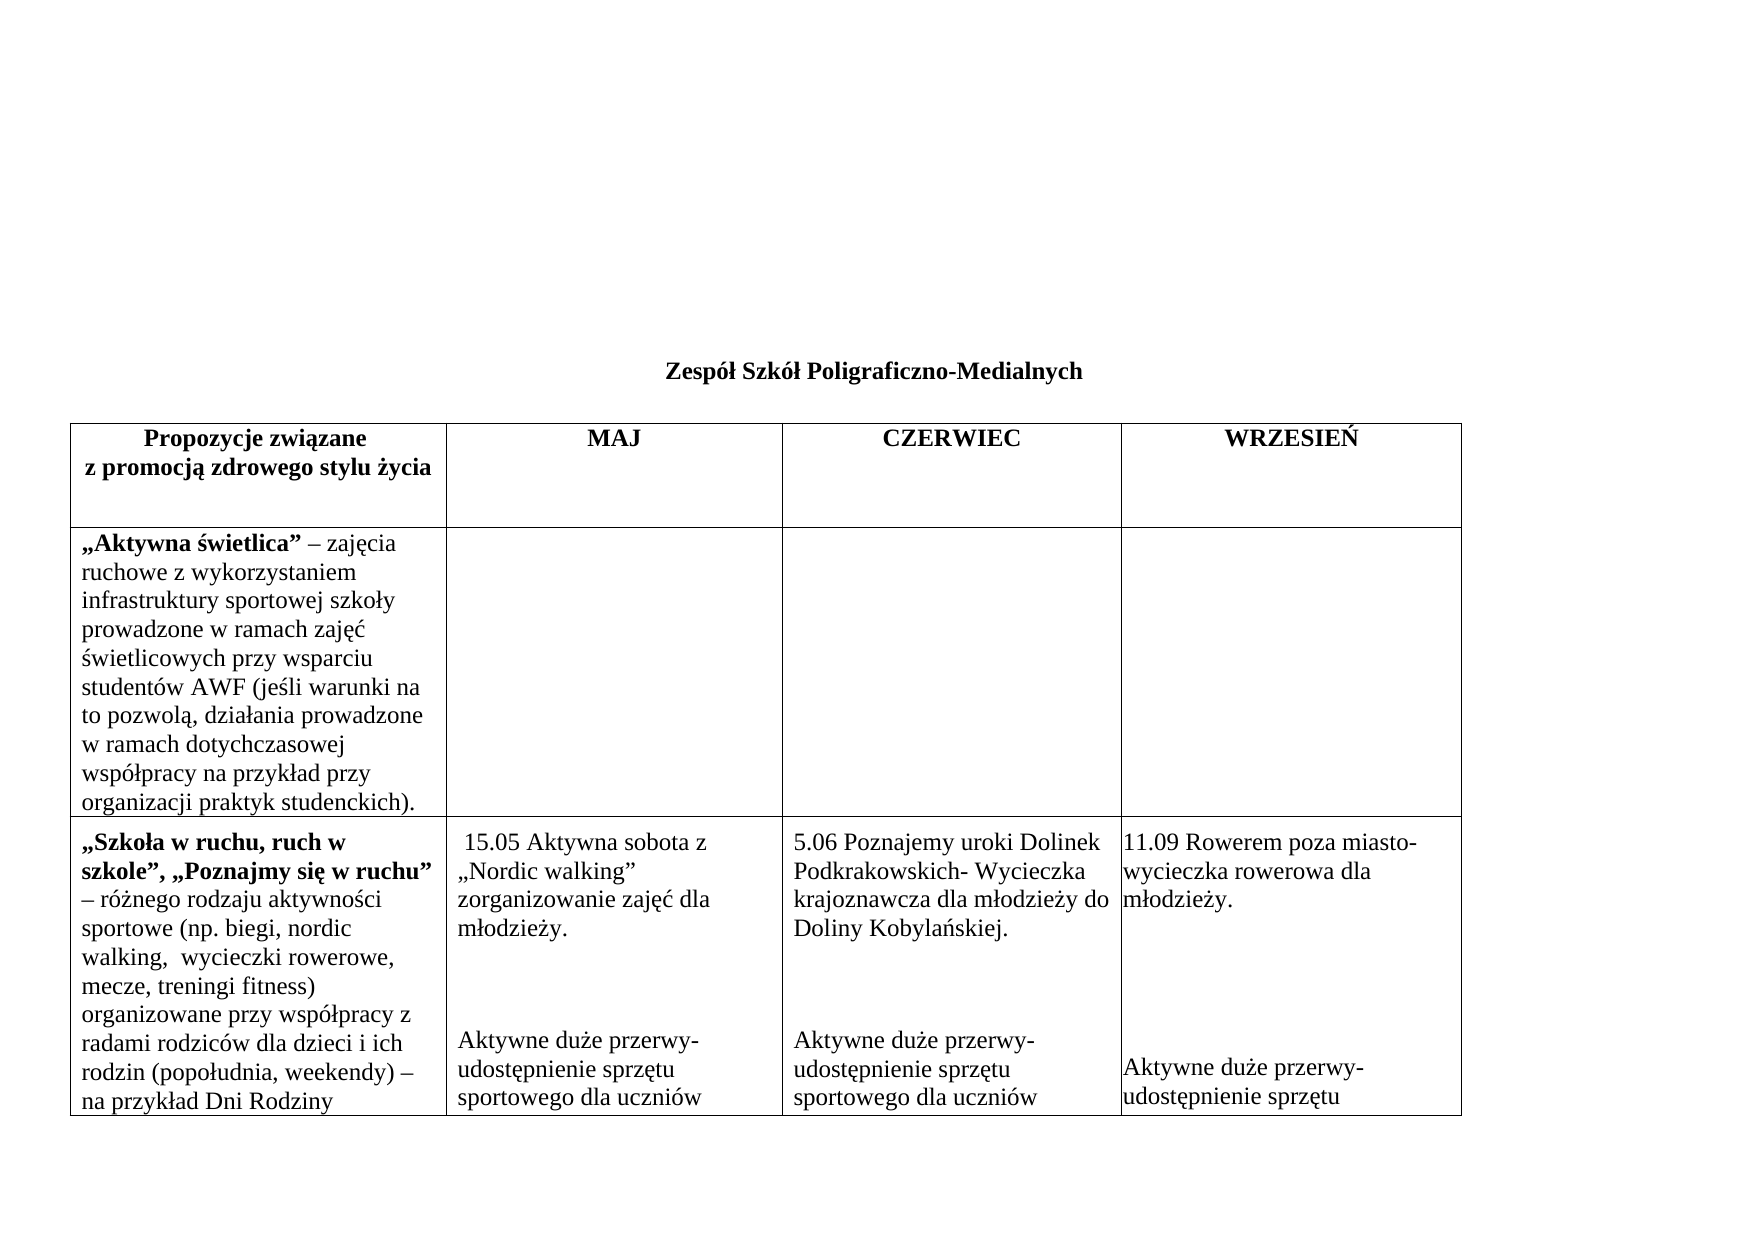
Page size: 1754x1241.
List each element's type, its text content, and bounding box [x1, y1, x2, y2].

table_cell 5.06 Poznajemy uroki Dolinek Podkrakowskich- Wycieczka krajoznawcza dla młodzieży do Doliny Kobylańskiej. Aktywne duże przerwy- udostępnienie sprzętu sportowego dla uczniów [783, 817, 1121, 1114]
table_cell „Aktywna świetlica” – zajęcia ruchowe z wykorzystaniem infrastruktury sportowej szkoły prowadzone w ramach zajęć świetlicowych przy wsparciu studentów AWF (jeśli warunki na to pozwolą, działania prowadzone w ramach dotychczasowej współpracy na przykład przy organizacji praktyk studenckich). [71, 528, 446, 816]
table_header CZERWIEC [783, 424, 1121, 527]
table_cell 15.05 Aktywna sobota z „Nordic walking” zorganizowanie zajęć dla młodzieży. Aktywne duże przerwy- udostępnienie sprzętu sportowego dla uczniów [447, 817, 782, 1114]
table_cell [783, 528, 1121, 816]
table_cell 11.09 Rowerem poza miasto- wycieczka rowerowa dla młodzieży. Aktywne duże przerwy- udostępnienie sprzętu [1122, 817, 1461, 1114]
table_header MAJ [447, 424, 782, 527]
table_cell [447, 528, 782, 816]
table_header WRZESIEŃ [1122, 424, 1461, 527]
text Zespół Szkół Poligraficzno-Medialnych [148, 356, 1606, 385]
table_cell „Szkoła w ruchu, ruch w szkole”, „Poznajmy się w ruchu” – różnego rodzaju aktywności sportowe (np. biegi, nordic walking, wycieczki rowerowe, mecze, treningi fitness) organizowane przy współpracy z radami rodziców dla dzieci i ich rodzin (popołudnia, weekendy) – na przykład Dni Rodziny [71, 817, 446, 1114]
table_header Propozycje związane z promocją zdrowego stylu życia [71, 424, 446, 527]
table_cell [1122, 528, 1461, 816]
